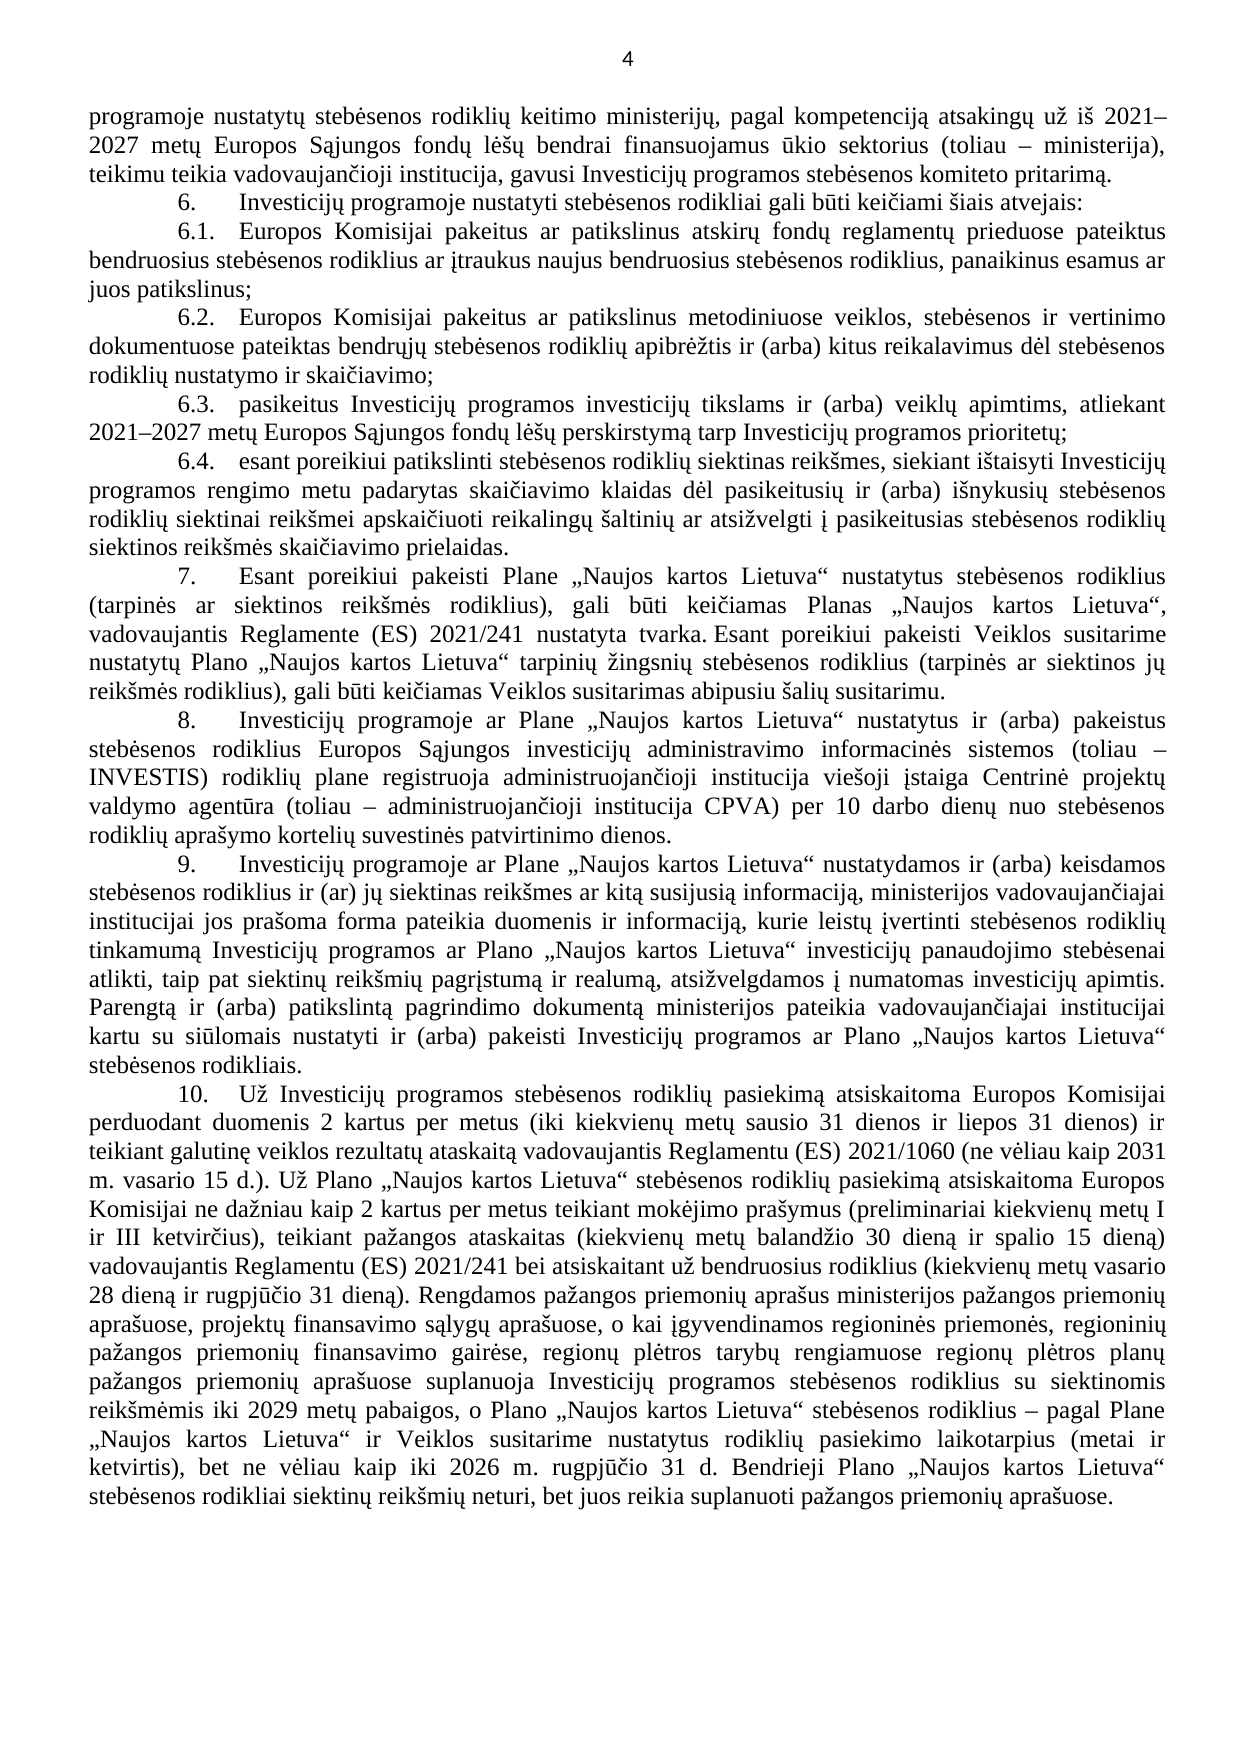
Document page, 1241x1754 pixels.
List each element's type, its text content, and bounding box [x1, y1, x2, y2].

text 8. Investicijų programoje ar Plane „Naujos kartos Lietuva“ nustatytus ir (arba) pakeistus stebėsenos rodiklius Europos Sąjungos investicijų administravimo informacinės sistemos (toliau – INVESTIS) rodiklių plane registruoja administruojančioji institucija viešoji įstaiga Centrinė projektų valdymo agentūra (toliau – administruojančioji institucija CPVA) per 10 darbo dienų nuo stebėsenos rodiklių aprašymo kortelių suvestinės patvirtinimo dienos. [89, 705, 1167, 849]
text 6.2. Europos Komisijai pakeitus ar patikslinus metodiniuose veiklos, stebėsenos ir vertinimo dokumentuose pateiktas bendrųjų stebėsenos rodiklių apibrėžtis ir (arba) kitus reikalavimus dėl stebėsenos rodiklių nustatymo ir skaičiavimo; [89, 302, 1167, 389]
text 6.3. pasikeitus Investicijų programos investicijų tikslams ir (arba) veiklų apimtims, atliekant 2021–2027 metų Europos Sąjungos fondų lėšų perskirstymą tarp Investicijų programos prioritetų; [89, 389, 1167, 446]
text 7. Esant poreikiui pakeisti Plane „Naujos kartos Lietuva“ nustatytus stebėsenos rodiklius (tarpinės ar siektinos reikšmės rodiklius), gali būti keičiamas Planas „Naujos kartos Lietuva“, vadovaujantis Reglamente (ES) 2021/241 nustatyta tvarka. Esant poreikiui pakeisti Veiklos susitarime nustatytų Plano „Naujos kartos Lietuva“ tarpinių žingsnių stebėsenos rodiklius (tarpinės ar siektinos jų reikšmės rodiklius), gali būti keičiamas Veiklos susitarimas abipusiu šalių susitarimu. [89, 561, 1167, 705]
text 6.4. esant poreikiui patikslinti stebėsenos rodiklių siektinas reikšmes, siekiant ištaisyti Investicijų programos rengimo metu padarytas skaičiavimo klaidas dėl pasikeitusių ir (arba) išnykusių stebėsenos rodiklių siektinai reikšmei apskaičiuoti reikalingų šaltinių ar atsižvelgti į pasikeitusias stebėsenos rodiklių siektinos reikšmės skaičiavimo prielaidas. [89, 446, 1167, 561]
text programoje nustatytų stebėsenos rodiklių keitimo ministerijų, pagal kompetenciją atsakingų už iš 2021–2027 metų Europos Sąjungos fondų lėšų bendrai finansuojamus ūkio sektorius (toliau – ministerija), teikimu teikia vadovaujančioji institucija, gavusi Investicijų programos stebėsenos komiteto pritarimą. [89, 101, 1167, 187]
text 6. Investicijų programoje nustatyti stebėsenos rodikliai gali būti keičiami šiais atvejais: [89, 187, 1167, 216]
text 9. Investicijų programoje ar Plane „Naujos kartos Lietuva“ nustatydamos ir (arba) keisdamos stebėsenos rodiklius ir (ar) jų siektinas reikšmes ar kitą susijusią informaciją, ministerijos vadovaujančiajai institucijai jos prašoma forma pateikia duomenis ir informaciją, kurie leistų įvertinti stebėsenos rodiklių tinkamumą Investicijų programos ar Plano „Naujos kartos Lietuva“ investicijų panaudojimo stebėsenai atlikti, taip pat siektinų reikšmių pagrįstumą ir realumą, atsižvelgdamos į numatomas investicijų apimtis. Parengtą ir (arba) patikslintą pagrindimo dokumentą ministerijos pateikia vadovaujančiajai institucijai kartu su siūlomais nustatyti ir (arba) pakeisti Investicijų programos ar Plano „Naujos kartos Lietuva“ stebėsenos rodikliais. [89, 849, 1167, 1079]
text 6.1. Europos Komisijai pakeitus ar patikslinus atskirų fondų reglamentų prieduose pateiktus bendruosius stebėsenos rodiklius ar įtraukus naujus bendruosius stebėsenos rodiklius, panaikinus esamus ar juos patikslinus; [89, 216, 1167, 302]
text 10. Už Investicijų programos stebėsenos rodiklių pasiekimą atsiskaitoma Europos Komisijai perduodant duomenis 2 kartus per metus (iki kiekvienų metų sausio 31 dienos ir liepos 31 dienos) ir teikiant galutinę veiklos rezultatų ataskaitą vadovaujantis Reglamentu (ES) 2021/1060 (ne vėliau kaip 2031 m. vasario 15 d.). Už Plano „Naujos kartos Lietuva“ stebėsenos rodiklių pasiekimą atsiskaitoma Europos Komisijai ne dažniau kaip 2 kartus per metus teikiant mokėjimo prašymus (preliminariai kiekvienų metų I ir III ketvirčius), teikiant pažangos ataskaitas (kiekvienų metų balandžio 30 dieną ir spalio 15 dieną) vadovaujantis Reglamentu (ES) 2021/241 bei atsiskaitant už bendruosius rodiklius (kiekvienų metų vasario 28 dieną ir rugpjūčio 31 dieną). Rengdamos pažangos priemonių aprašus ministerijos pažangos priemonių aprašuose, projektų finansavimo sąlygų aprašuose, o kai įgyvendinamos regioninės priemonės, regioninių pažangos priemonių finansavimo gairėse, regionų plėtros tarybų rengiamuose regionų plėtros planų pažangos priemonių aprašuose suplanuoja Investicijų programos stebėsenos rodiklius su siektinomis reikšmėmis iki 2029 metų pabaigos, o Plano „Naujos kartos Lietuva“ stebėsenos rodiklius – pagal Plane „Naujos kartos Lietuva“ ir Veiklos susitarime nustatytus rodiklių pasiekimo laikotarpius (metai ir ketvirtis), bet ne vėliau kaip iki 2026 m. rugpjūčio 31 d. Bendrieji Plano „Naujos kartos Lietuva“ stebėsenos rodikliai siektinų reikšmių neturi, bet juos reikia suplanuoti pažangos priemonių aprašuose. [89, 1079, 1167, 1510]
